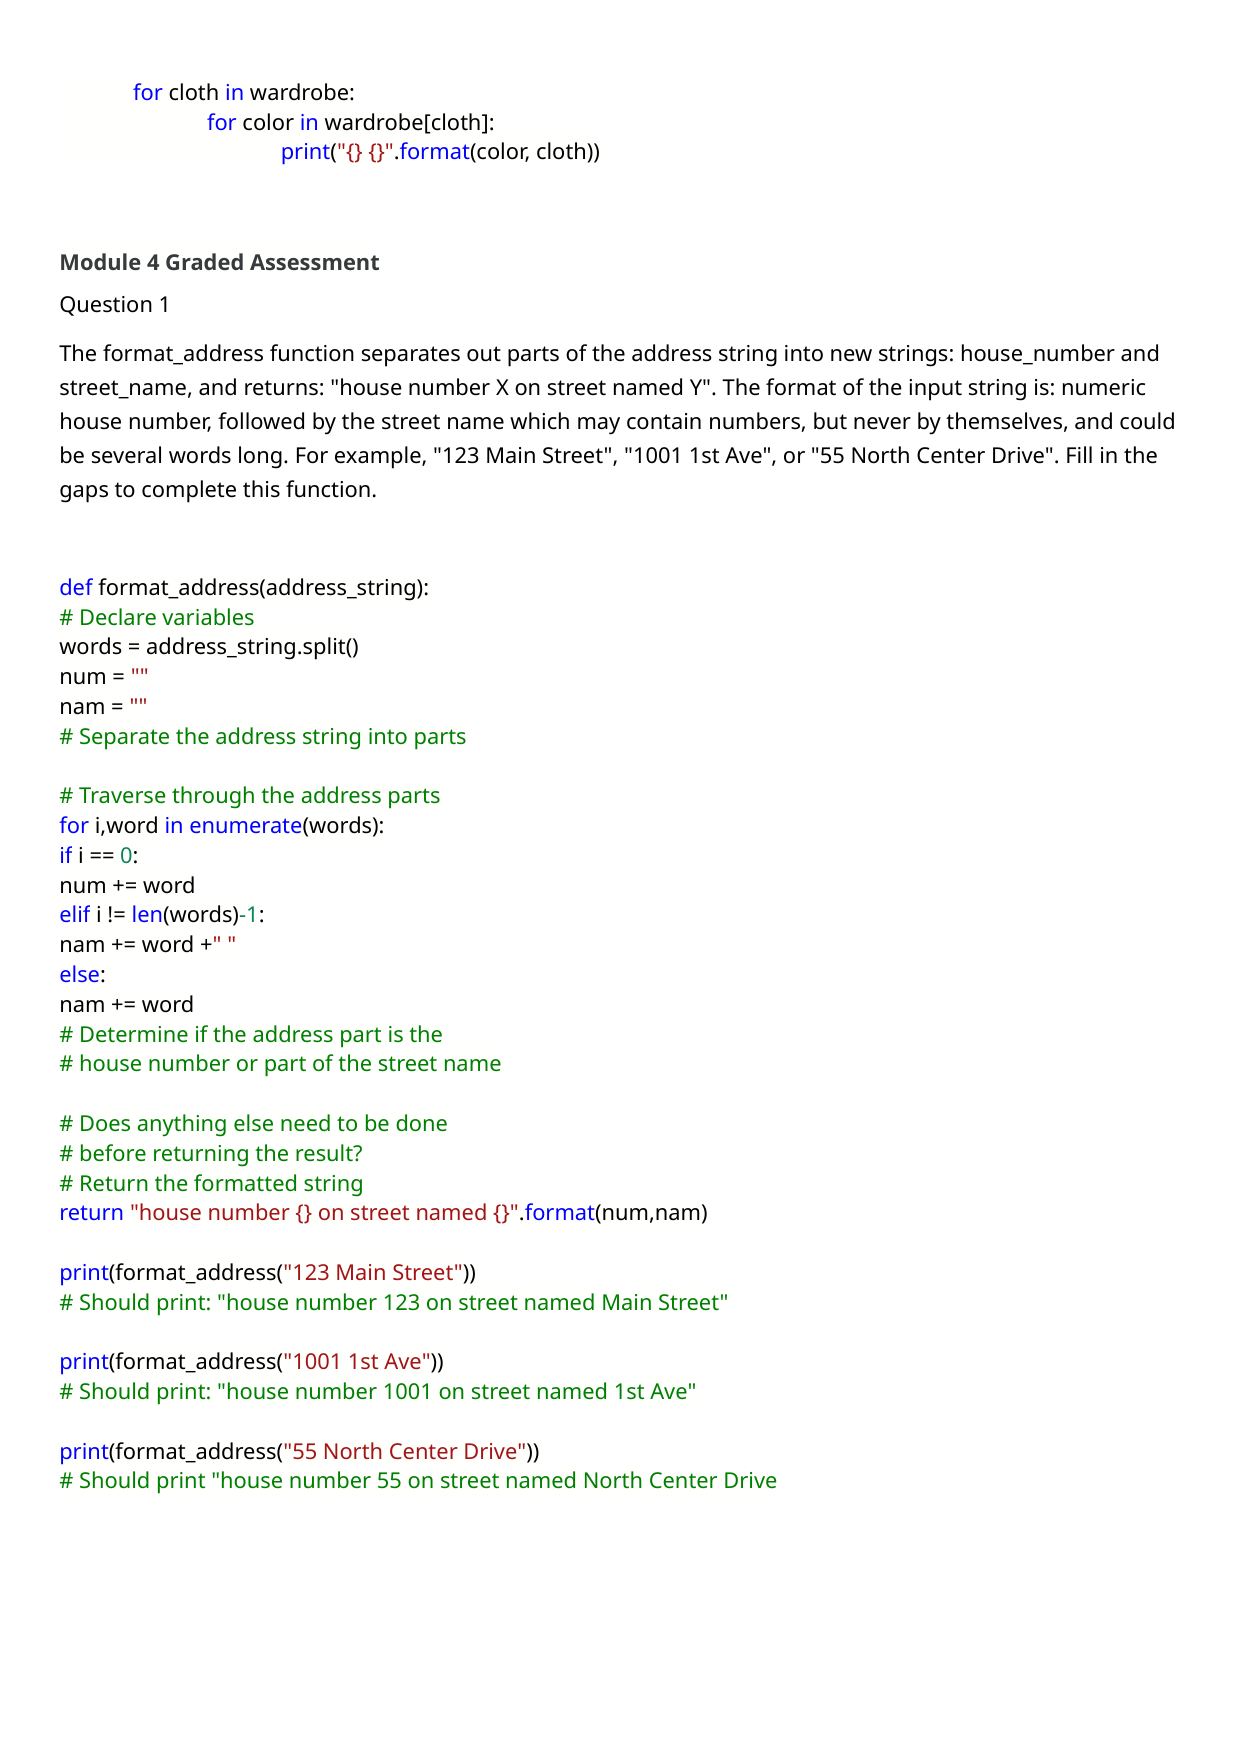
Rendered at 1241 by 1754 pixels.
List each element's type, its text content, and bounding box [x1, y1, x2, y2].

text for i,word in enumerate(words): [59, 810, 1181, 840]
text print(format_address("55 North Center Drive")) [59, 1436, 1181, 1466]
text for color in wardrobe[cloth]: [59, 107, 1181, 136]
text # before returning the result? [59, 1138, 1181, 1168]
text The format_address function separates out parts of the address string into new strings: house_number and street_name, and returns: "house number X on street named Y". The format of the input string is: numeric house number, followed by the street name which may contain numbers, but never by themselves, and could be several words long. For example, "123 Main Street", "1001 1st Ave", or "55 North Center Drive". Fill in the gaps to complete this function. [59, 338, 1181, 504]
text # Separate the address string into parts [59, 721, 1181, 751]
text # Declare variables [59, 602, 1181, 631]
text print("{} {}".format(color, cloth)) [59, 136, 1181, 166]
text # Should print: "house number 123 on street named Main Street" [59, 1287, 1181, 1317]
text # Should print: "house number 1001 on street named 1st Ave" [59, 1376, 1181, 1406]
text nam += word +" " [59, 929, 1181, 959]
text for cloth in wardrobe: [59, 77, 1181, 107]
text elif i != len(words)-1: [59, 899, 1181, 929]
text num += word [59, 870, 1181, 899]
subtitle Module 4 Graded Assessment [59, 247, 1181, 276]
text print(format_address("1001 1st Ave")) [59, 1346, 1181, 1376]
text print(format_address("123 Main Street")) [59, 1257, 1181, 1287]
text else: [59, 959, 1181, 989]
text # house number or part of the street name [59, 1048, 1181, 1078]
text if i == 0: [59, 840, 1181, 870]
text # Does anything else need to be done [59, 1108, 1181, 1138]
text num = "" [59, 661, 1181, 691]
text nam += word [59, 989, 1181, 1019]
text nam = "" [59, 691, 1181, 721]
text return "house number {} on street named {}".format(num,nam) [59, 1197, 1181, 1227]
text def format_address(address_string): [59, 572, 1181, 602]
text # Traverse through the address parts [59, 780, 1181, 810]
text # Should print "house number 55 on street named North Center Drive [59, 1466, 1181, 1495]
text words = address_string.split() [59, 631, 1181, 661]
text Question 1 [59, 289, 1181, 319]
text # Determine if the address part is the [59, 1019, 1181, 1048]
text # Return the formatted string [59, 1168, 1181, 1197]
